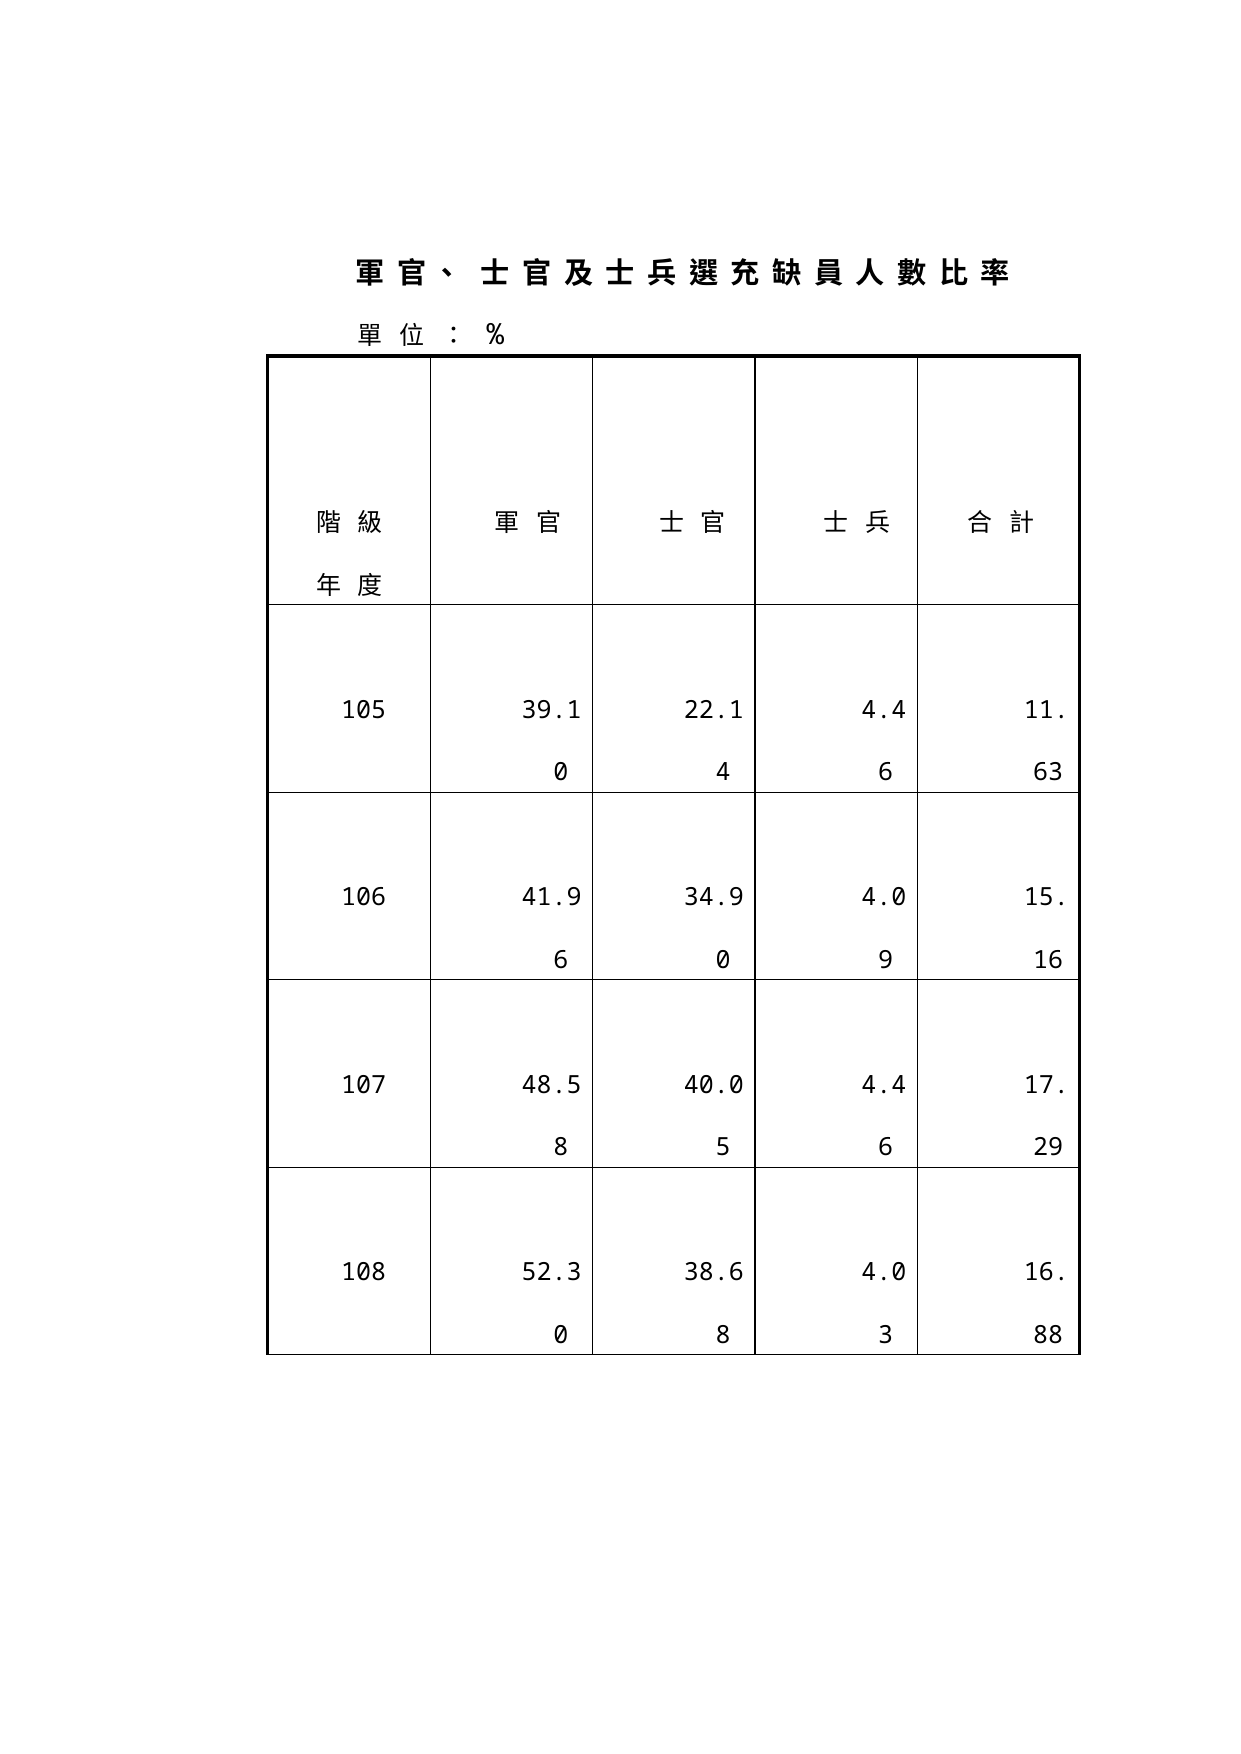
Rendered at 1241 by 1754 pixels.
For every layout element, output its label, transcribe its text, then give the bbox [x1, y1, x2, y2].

table_cell 106 [269, 793, 430, 979]
table_cell 39.10 [431, 605, 592, 792]
table_cell 16.88 [918, 1168, 1078, 1354]
table_header 士兵 [756, 358, 917, 604]
table_cell 4.46 [756, 980, 917, 1167]
table_header 士官 [593, 358, 754, 604]
table_cell 11.63 [918, 605, 1078, 792]
text 軍官、士官及士兵選充缺員人數比率 單位：% [256, 229, 1058, 354]
table_cell 15.16 [918, 793, 1078, 979]
table_cell 34.90 [593, 793, 754, 979]
table_cell 17.29 [918, 980, 1078, 1167]
table_cell 22.14 [593, 605, 754, 792]
table_cell 41.96 [431, 793, 592, 979]
table_cell 48.58 [431, 980, 592, 1167]
table_cell 105 [269, 605, 430, 792]
table_cell 52.30 [431, 1168, 592, 1354]
table_header 階級年度 [269, 358, 430, 604]
table_cell 108 [269, 1168, 430, 1354]
table_cell 4.46 [756, 605, 917, 792]
table_header 軍官 [431, 358, 592, 604]
table_cell 40.05 [593, 980, 754, 1167]
table_cell 38.68 [593, 1168, 754, 1354]
table_cell 107 [269, 980, 430, 1167]
table_cell 4.09 [756, 793, 917, 979]
table_cell 4.03 [756, 1168, 917, 1354]
table_header 合計 [918, 358, 1078, 604]
